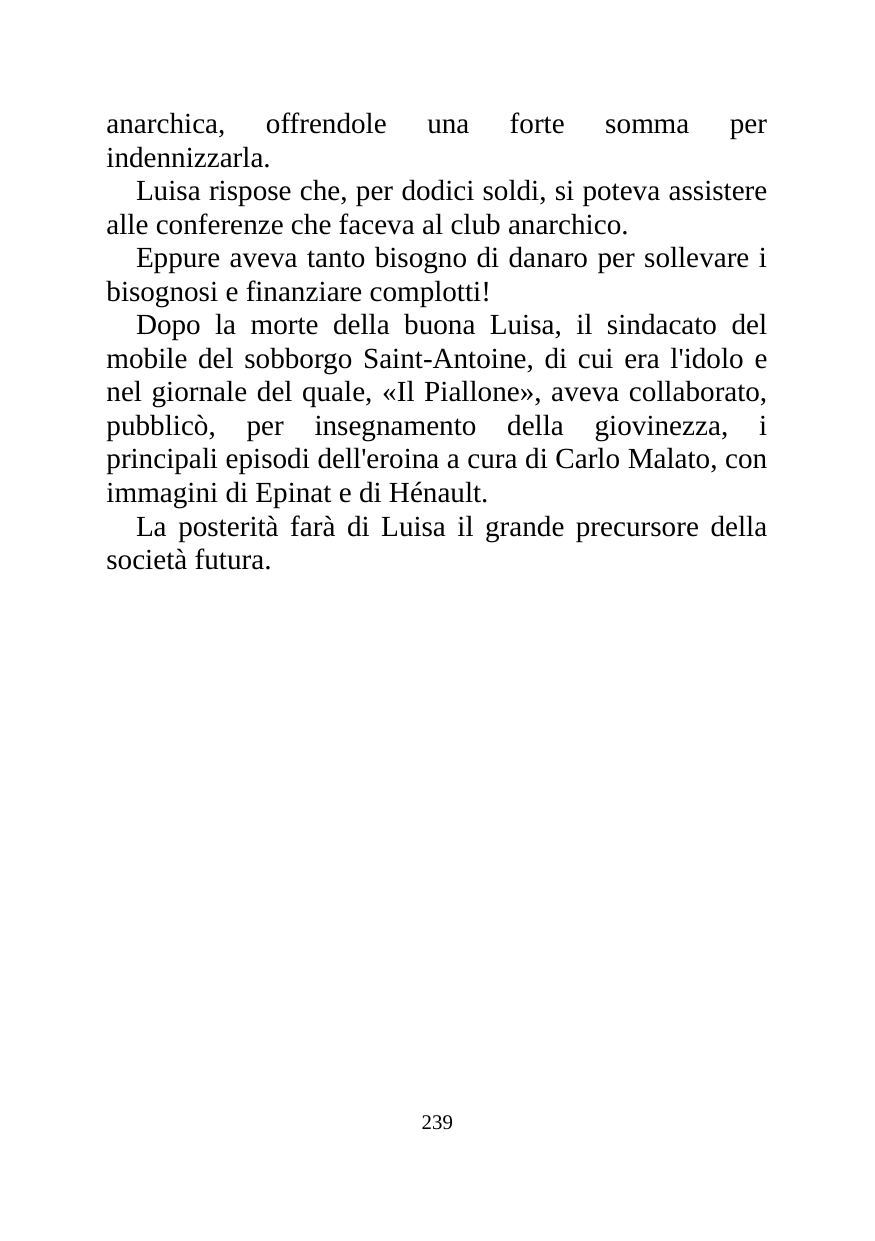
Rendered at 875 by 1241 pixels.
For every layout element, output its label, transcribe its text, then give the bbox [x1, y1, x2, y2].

text Dopo la morte della buona Luisa, il sindacato del mobile del sobborgo Saint-Antoine, di cui era l'idolo e nel giornale del quale, «Il Piallone», aveva collaborato, pubblicò, per insegnamento della giovinezza, i principali episodi dell'eroina a cura di Carlo Malato, con immagini di Epinat e di Hénault. [106, 307, 768, 509]
text Eppure aveva tanto bisogno di danaro per sollevare i bisognosi e finanziare complotti! [106, 240, 768, 307]
text anarchica, offrendole una forte somma per indennizzarla. [106, 106, 768, 173]
text La posterità farà di Luisa il grande precursore della società futura. [106, 509, 768, 576]
text Luisa rispose che, per dodici soldi, si poteva assistere alle conferenze che faceva al club anarchico. [106, 173, 768, 240]
